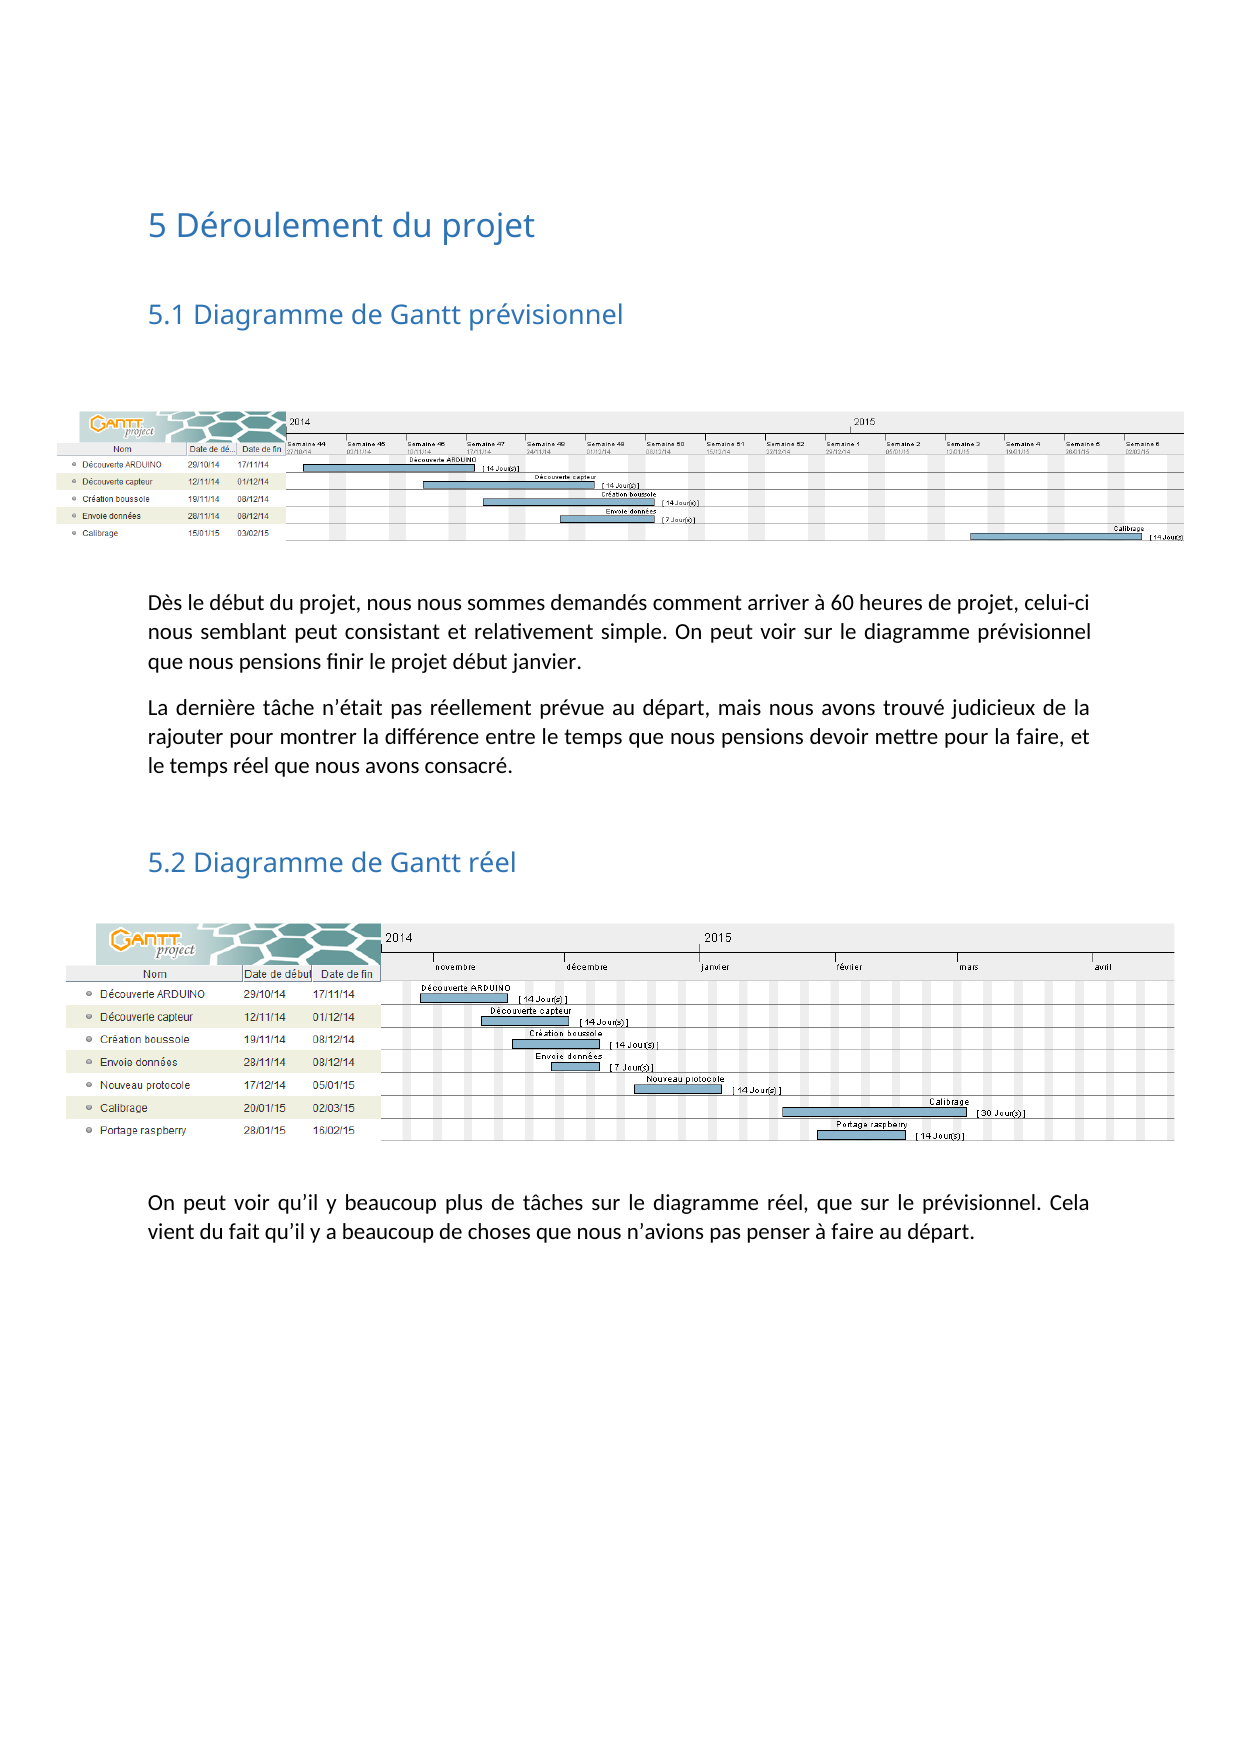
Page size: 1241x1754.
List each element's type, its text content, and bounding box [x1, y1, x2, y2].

subtitle Diagramme de Gantt prévisionnel [148, 296, 1093, 332]
subtitle Déroulement du projet [148, 202, 1093, 247]
text On peut voir qu’il y beaucoup plus de tâches sur le diagramme réel, que sur le prévisionnel. Cela vient du fait qu’il y a beaucoup de choses que nous n’avions pas penser à faire au départ. [148, 1188, 1093, 1245]
picture [65, 882, 1175, 1141]
text La dernière tâche n’était pas réellement prévue au départ, mais nous avons trouvé judicieux de la rajouter pour montrer la différence entre le temps que nous pensions devoir mettre pour la faire, et le temps réel que nous avons consacré. [148, 693, 1093, 780]
text Dès le début du projet, nous nous sommes demandés comment arriver à 60 heures de projet, celui-ci nous semblant peut consistant et relativement simple. On peut voir sur le diagramme prévisionnel que nous pensions finir le projet début janvier. [148, 588, 1093, 675]
picture [56, 380, 1184, 541]
subtitle Diagramme de Gantt réel [148, 844, 1093, 881]
